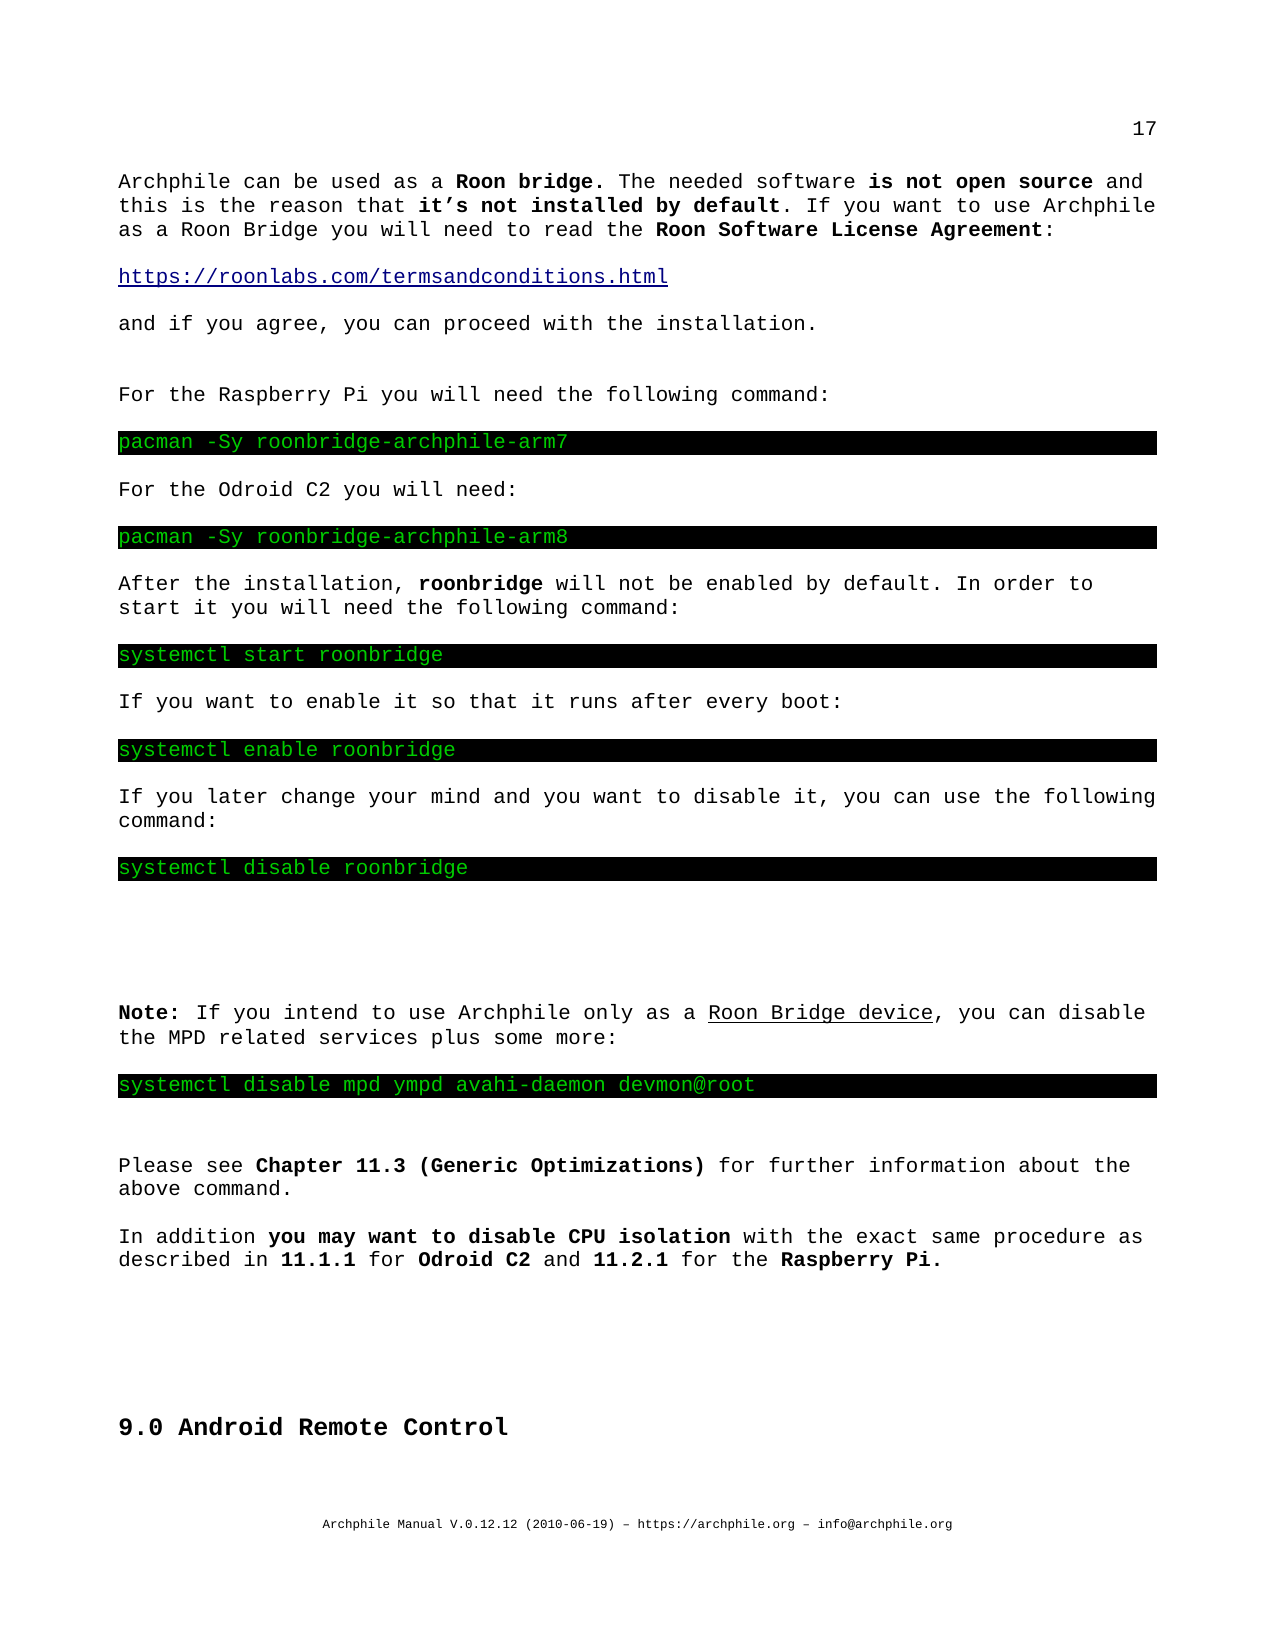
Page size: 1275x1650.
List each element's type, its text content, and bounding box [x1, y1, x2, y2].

text systemctl enable roonbridge [118, 739, 1157, 762]
text https://roonlabs.com/termsandconditions.html [118, 266, 1157, 289]
text For the Raspberry Pi you will need the following command: [118, 384, 1157, 408]
text 9.0 Android Remote Control [118, 1415, 1157, 1443]
text Please see Chapter 11.3 (Generic Optimizations) for further information about the above command. [118, 1155, 1157, 1202]
text pacman -Sy roonbridge-archphile-arm7 [118, 431, 1157, 455]
text If you later change your mind and you want to disable it, you can use the following command: [118, 786, 1157, 833]
text systemctl start roonbridge [118, 644, 1157, 668]
text and if you agree, you can proceed with the installation. [118, 313, 1157, 337]
text pacman -Sy roonbridge-archphile-arm8 [118, 526, 1157, 549]
text After the installation, roonbridge will not be enabled by default. In order to start it you will need the following command: [118, 573, 1157, 621]
text In addition you may want to disable CPU isolation with the exact same procedure as described in 11.1.1 for Odroid C2 and 11.2.1 for the Raspberry Pi. [118, 1226, 1157, 1273]
text Note: If you intend to use Archphile only as a Roon Bridge device, you can disable the MPD related services plus some more: [118, 999, 1157, 1051]
text If you want to enable it so that it runs after every boot: [118, 691, 1157, 715]
text systemctl disable mpd ympd avahi-daemon devmon@root [118, 1074, 1157, 1098]
text Archphile can be used as a Roon bridge. The needed software is not open source and this is the reason that it’s not installed by default. If you want to use Archphile as a Roon Bridge you will need to read the Roon Software License Agreement: [118, 171, 1157, 242]
text For the Odroid C2 you will need: [118, 479, 1157, 502]
text systemctl disable roonbridge [118, 857, 1157, 881]
